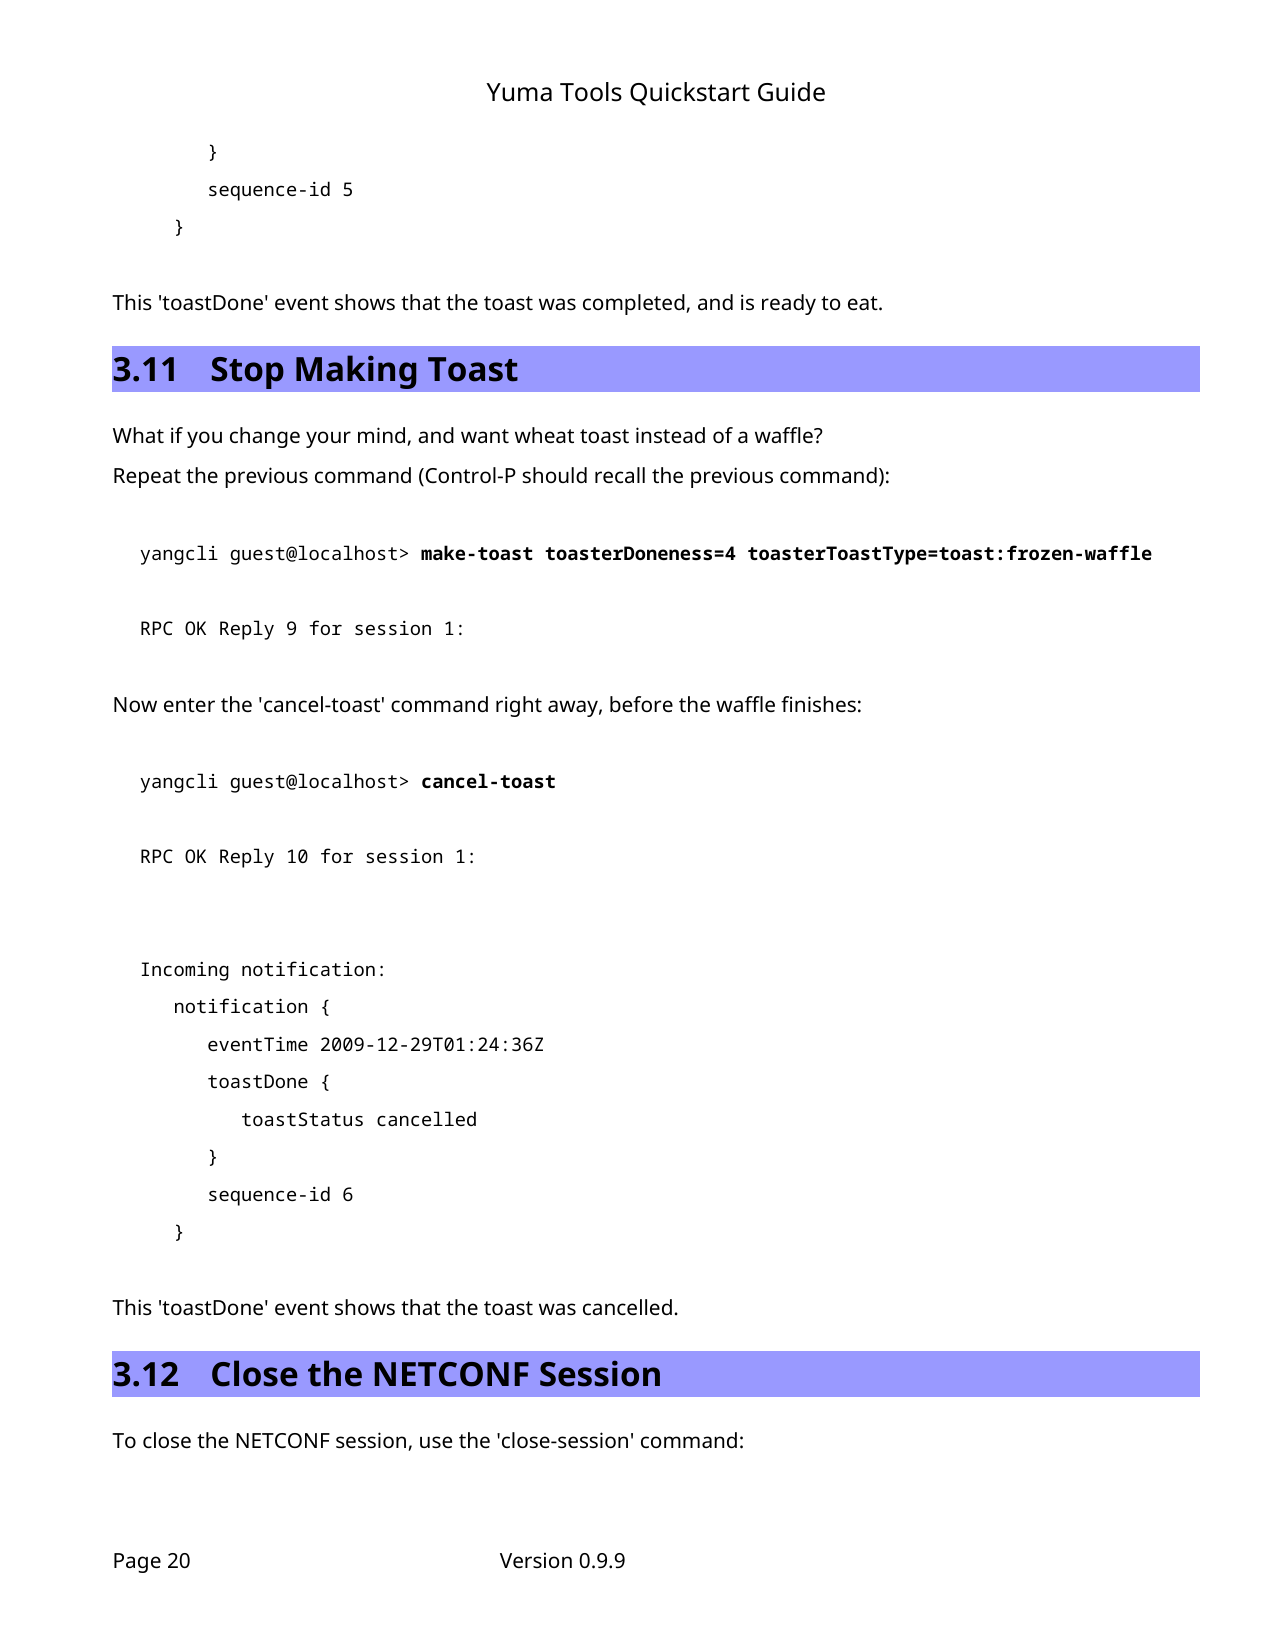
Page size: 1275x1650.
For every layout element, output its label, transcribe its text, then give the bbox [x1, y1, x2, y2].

text } [139, 1218, 1200, 1244]
text yangcli guest@localhost> cancel-toast [139, 768, 1200, 794]
text This 'toastDone' event shows that the toast was cancelled. [112, 1293, 1200, 1322]
text } [139, 213, 1200, 239]
text eventTime 2009-12-29T01:24:36Z [139, 1031, 1200, 1057]
text toastDone { [139, 1068, 1200, 1094]
text Incoming notification: [139, 956, 1200, 982]
text RPC OK Reply 9 for session 1: [139, 615, 1200, 641]
text } [139, 138, 1200, 164]
text Now enter the 'cancel-toast' command right away, before the waffle finishes: [112, 690, 1200, 718]
text Repeat the previous command (Control-P should recall the previous command): [112, 462, 1200, 490]
text notification { [139, 993, 1200, 1019]
text yangcli guest@localhost> make-toast toasterDoneness=4 toasterToastType=toast:frozen-waffle [139, 540, 1200, 566]
text sequence-id 6 [139, 1181, 1200, 1207]
text } [139, 1143, 1200, 1169]
text What if you change your mind, and want wheat toast instead of a waffle? [112, 421, 1200, 449]
subtitle Close the NETCONF Session [112, 1351, 1200, 1397]
subtitle Stop Making Toast [112, 346, 1200, 392]
text sequence-id 5 [139, 176, 1200, 202]
text toastStatus cancelled [139, 1106, 1200, 1132]
text To close the NETCONF session, use the 'close-session' command: [112, 1426, 1200, 1454]
text RPC OK Reply 10 for session 1: [139, 843, 1200, 869]
text This 'toastDone' event shows that the toast was completed, and is ready to eat. [112, 288, 1200, 317]
